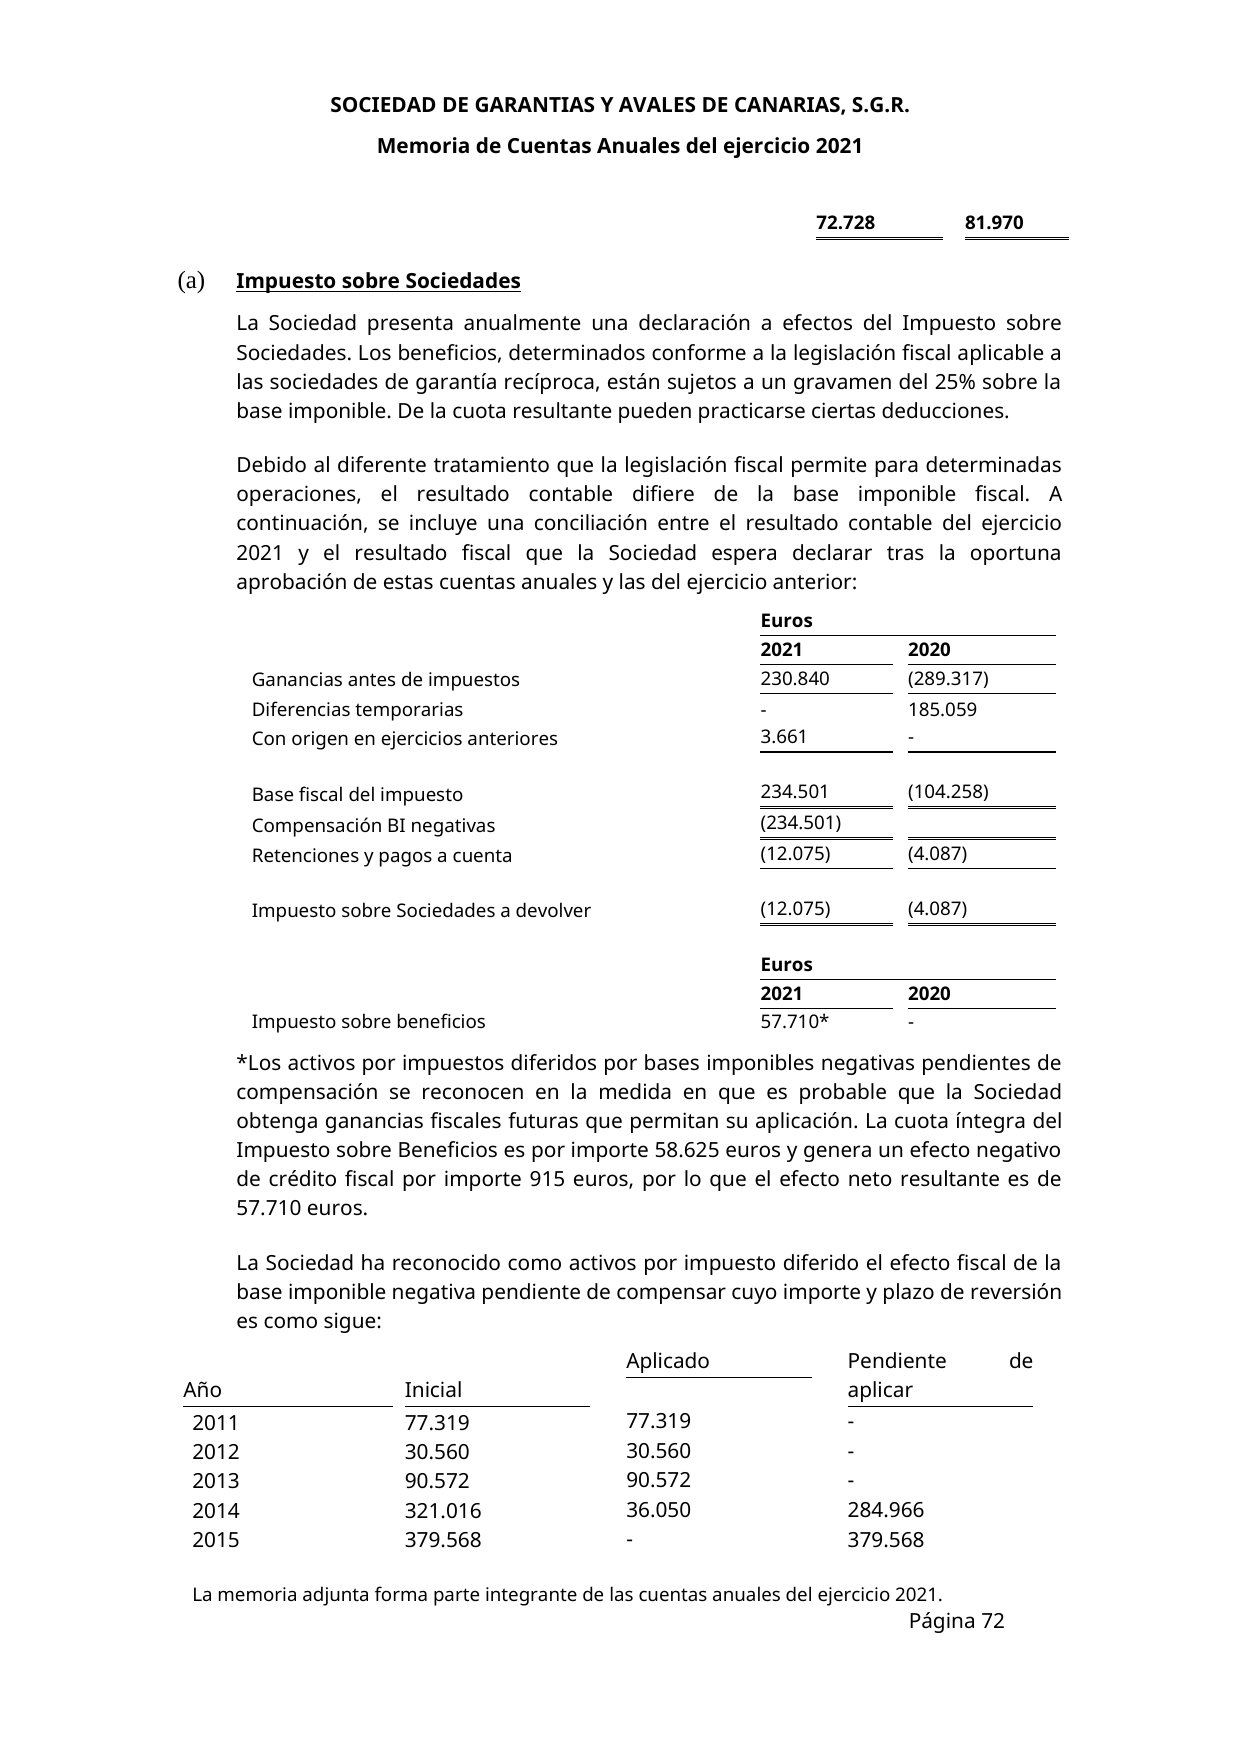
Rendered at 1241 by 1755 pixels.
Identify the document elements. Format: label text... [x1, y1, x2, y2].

table_cell Ganancias antes de impuestos [177, 665, 753, 694]
table_cell [177, 636, 753, 665]
table_header Año [177, 1347, 399, 1407]
table_cell - [620, 1525, 842, 1554]
table_cell - [842, 1466, 1063, 1495]
table_cell 81.970 [958, 209, 1083, 240]
table_cell 36.050 [620, 1495, 842, 1524]
table_header Aplicado [620, 1347, 842, 1407]
table_cell [901, 870, 1063, 895]
table_cell [809, 184, 957, 209]
table_header [177, 608, 753, 636]
table_cell [958, 184, 1083, 209]
table_header Inicial [399, 1347, 620, 1407]
table_cell 3.661 [753, 724, 901, 753]
table_cell Impuesto sobre Sociedades a devolver [177, 895, 753, 926]
table_cell [901, 809, 1063, 840]
table_cell 230.840 [753, 665, 901, 694]
table_cell 77.319 [399, 1407, 620, 1436]
table_cell 90.572 [620, 1466, 842, 1495]
table_cell Base fiscal del impuesto [177, 779, 753, 809]
table_cell - [901, 724, 1063, 753]
table_cell (12.075) [753, 840, 901, 869]
table_cell Impuesto sobre beneficios [177, 1009, 753, 1034]
table_cell (4.087) [901, 895, 1063, 926]
table_cell 2011 [177, 1407, 399, 1436]
table_cell [177, 951, 753, 980]
table_cell Compensación BI negativas [177, 809, 753, 840]
table_cell 30.560 [620, 1436, 842, 1466]
table_cell 185.059 [901, 694, 1063, 724]
text La Sociedad ha reconocido como activos por impuesto diferido el efecto fiscal de la base imponible negativa pendiente de compensar cuyo importe y plazo de reversión es como sigue: [236, 1247, 1063, 1334]
table_cell (289.317) [901, 665, 1063, 694]
text *Los activos por impuestos diferidos por bases imponibles negativas pendientes de compensación se reconocen en la medida en que es probable que la Sociedad obtenga ganancias fiscales futuras que permitan su aplicación. La cuota íntegra del Impuesto sobre Beneficios es por importe 58.625 euros y genera un efecto negativo de crédito fiscal por importe 915 euros, por lo que el efecto neto resultante es de 57.710 euros. [236, 1047, 1063, 1222]
table_cell 321.016 [399, 1495, 620, 1524]
table_cell [901, 753, 1063, 779]
table_cell (234.501) [753, 809, 901, 840]
table_cell 30.560 [399, 1436, 620, 1466]
table_cell 2015 [177, 1525, 399, 1554]
table_cell Retenciones y pagos a cuenta [177, 840, 753, 869]
table_cell 379.568 [842, 1525, 1063, 1554]
table_cell Euros [753, 951, 1063, 980]
table_cell 2020 [901, 980, 1063, 1009]
table_cell [177, 184, 809, 209]
table_cell [753, 753, 901, 779]
table_cell 2013 [177, 1466, 399, 1495]
table_cell 2020 [901, 636, 1063, 665]
table_cell Diferencias temporarias [177, 694, 753, 724]
list Impuesto sobre Sociedades [177, 265, 1063, 295]
table_cell [177, 753, 753, 779]
table_cell [177, 870, 753, 895]
table_cell 77.319 [620, 1407, 842, 1436]
table_cell - [842, 1407, 1063, 1436]
table_cell [177, 980, 753, 1009]
table_cell 2012 [177, 1436, 399, 1466]
table_cell [177, 209, 809, 240]
table_cell [901, 926, 1063, 951]
text La Sociedad presenta anualmente una declaración a efectos del Impuesto sobre Sociedades. Los beneficios, determinados conforme a la legislación fiscal aplicable a las sociedades de garantía recíproca, están sujetos a un gravamen del 25% sobre la base imponible. De la cuota resultante pueden practicarse ciertas deducciones. [236, 307, 1063, 424]
table_header Pendiente de aplicar [842, 1347, 1063, 1407]
table_cell 2021 [753, 980, 901, 1009]
table_cell 2021 [753, 636, 901, 665]
table_cell (104.258) [901, 779, 1063, 809]
table_cell (12.075) [753, 895, 901, 926]
table_cell 284.966 [842, 1495, 1063, 1524]
table_cell (4.087) [901, 840, 1063, 869]
table_cell - [753, 694, 901, 724]
table_cell - [842, 1436, 1063, 1466]
table_cell 234.501 [753, 779, 901, 809]
table_cell [753, 870, 901, 895]
table_cell 2014 [177, 1495, 399, 1524]
table_cell 72.728 [809, 209, 957, 240]
table_cell [177, 926, 753, 951]
table_cell 379.568 [399, 1525, 620, 1554]
text Debido al diferente tratamiento que la legislación fiscal permite para determinadas operaciones, el resultado contable difiere de la base imponible fiscal. A continuación, se incluye una conciliación entre el resultado contable del ejercicio 2021 y el resultado fiscal que la Sociedad espera declarar tras la oportuna aprobación de estas cuentas anuales y las del ejercicio anterior: [236, 449, 1063, 595]
table_cell 90.572 [399, 1466, 620, 1495]
table_cell [753, 926, 901, 951]
table_cell - [901, 1009, 1063, 1034]
table_cell 57.710* [753, 1009, 901, 1034]
table_cell Con origen en ejercicios anteriores [177, 724, 753, 753]
table_header Euros [753, 608, 1063, 636]
